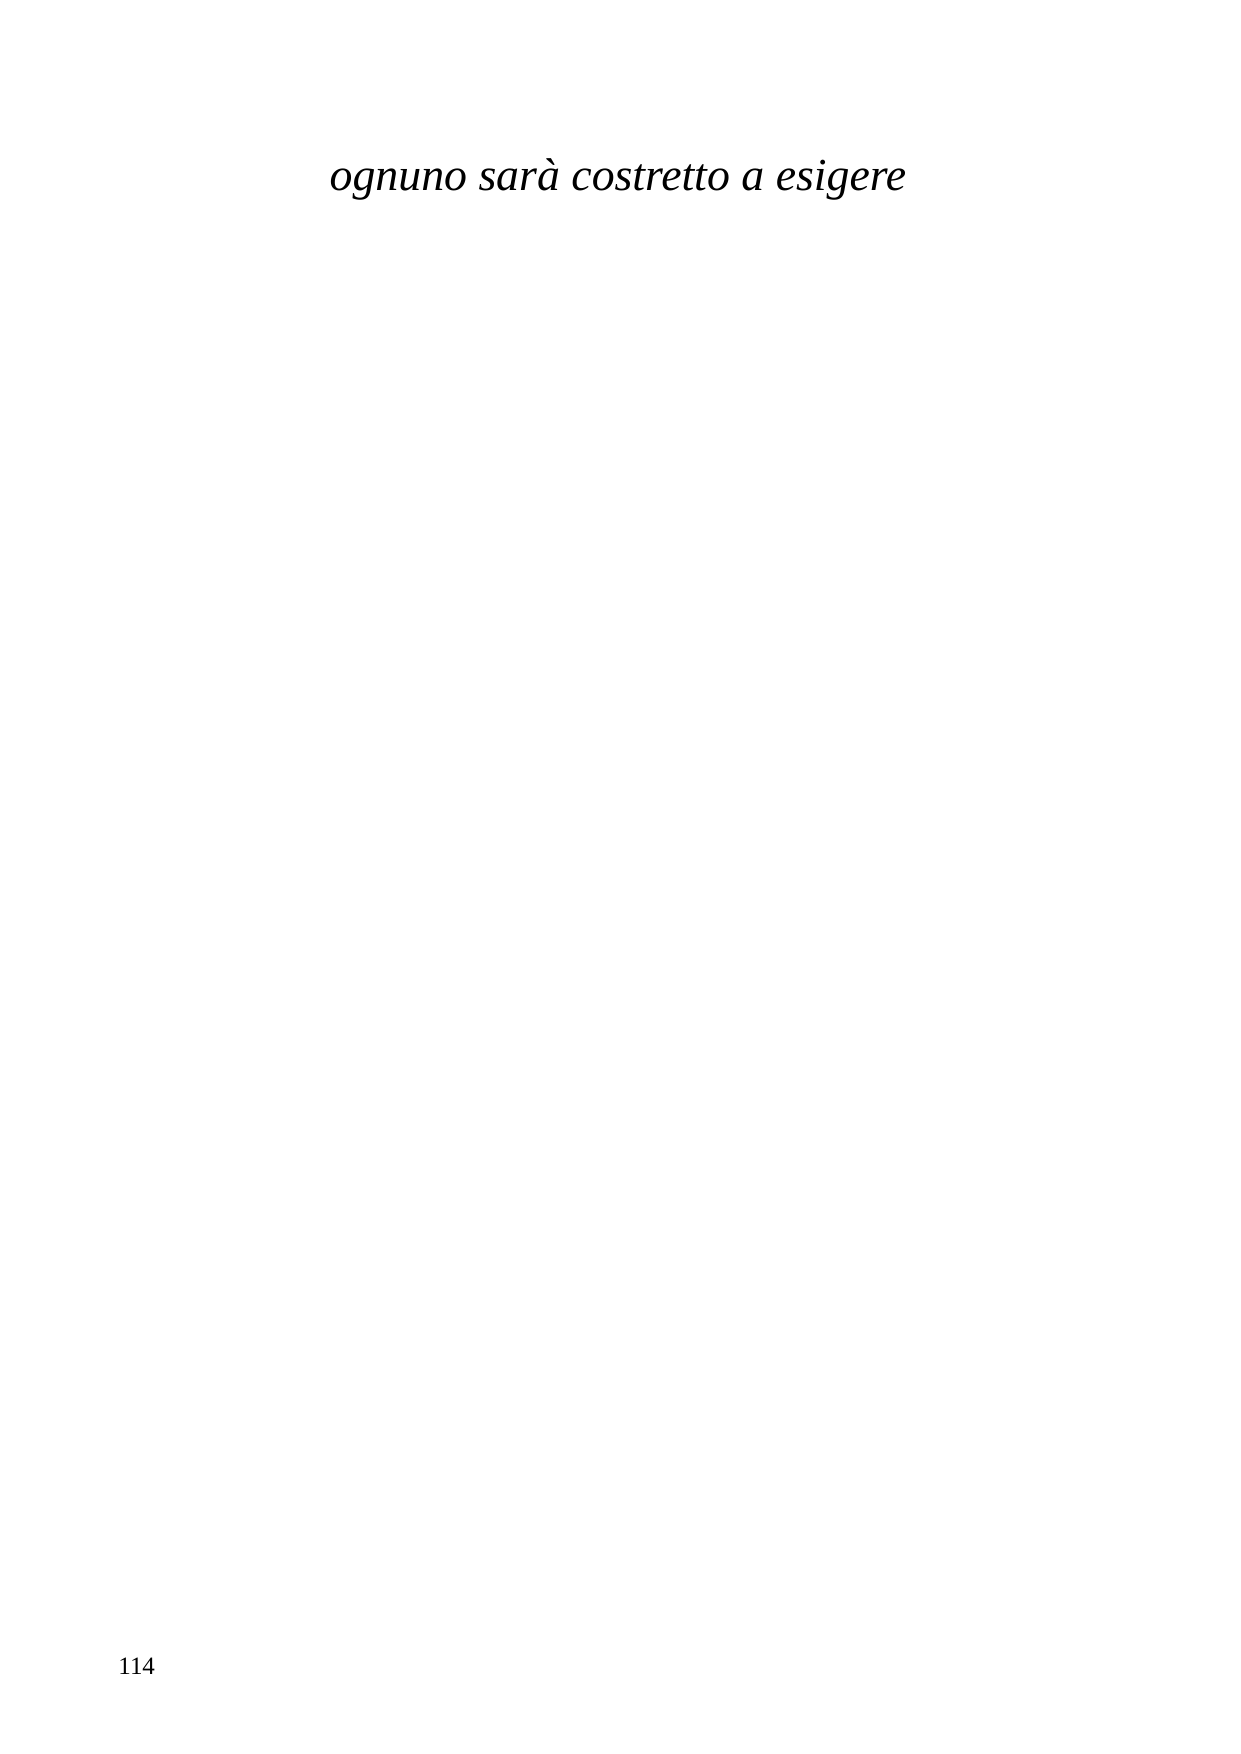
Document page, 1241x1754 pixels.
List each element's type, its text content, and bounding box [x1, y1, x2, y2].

text ognuno sarà costretto a esigere [118, 148, 1122, 200]
